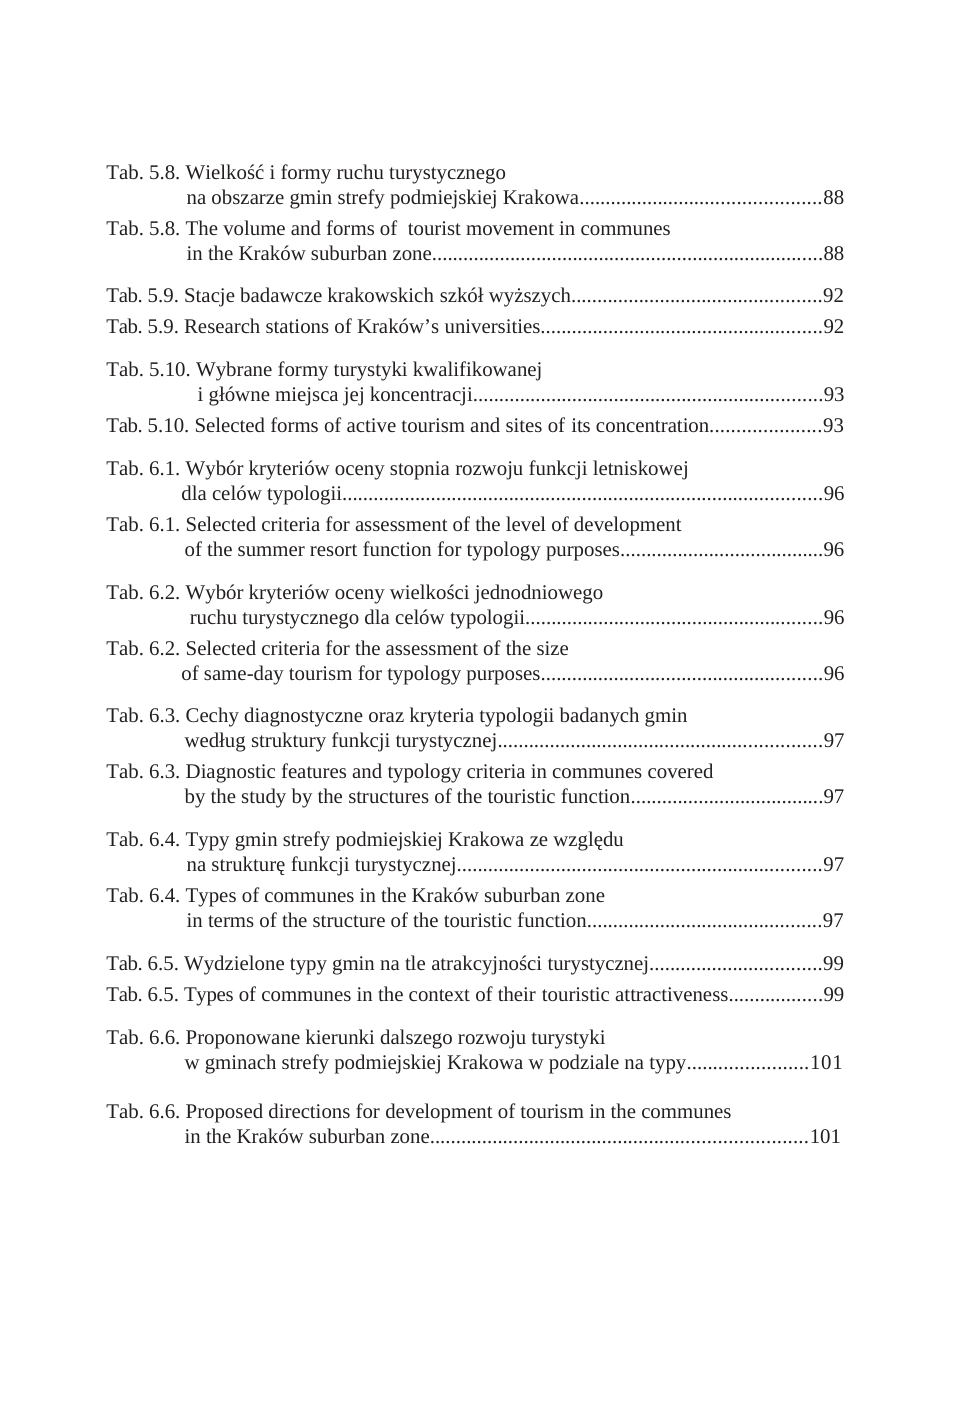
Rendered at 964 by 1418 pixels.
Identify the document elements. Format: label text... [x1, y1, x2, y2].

text Tab. 6.4. Types of communes in the Kraków suburban zone [106, 883, 857, 907]
text by the study by the structures of the touristic function 97 [184, 784, 857, 808]
text Tab. 5.9. Research stations of Kraków’s universities 92 [106, 314, 857, 338]
text Tab. 6.5. Wydzielone typy gmin na tle atrakcyjności turystycznej 99 [106, 951, 857, 975]
text Tab. 6.3. Diagnostic features and typology criteria in communes covered [106, 759, 857, 783]
text Tab. 5.9. Stacje badawcze krakowskich szkół wyższych 92 [106, 283, 857, 307]
text Tab. 6.2. Wybór kryteriów oceny wielkości jednodniowego [106, 580, 857, 604]
text w gminach strefy podmiejskiej Krakowa w podziale na typy 101 [184, 1050, 857, 1074]
text według struktury funkcji turystycznej 97 [184, 728, 857, 752]
text dla celów typologii 96 [181, 481, 857, 505]
text ruchu turystycznego dla celów typologii 96 [189, 605, 857, 629]
text Tab. 5.10. Selected forms of active tourism and sites of its concentration 93 [106, 413, 857, 437]
text Tab. 5.8. Wielkość i formy ruchu turystycznego [106, 159, 857, 184]
text Tab. 5.10. Wybrane formy turystyki kwalifikowanej [106, 357, 857, 381]
text of same-day tourism for typology purposes 96 [181, 661, 857, 685]
text Tab. 6.2. Selected criteria for the assessment of the size [106, 636, 857, 660]
text Tab. 6.1. Wybór kryteriów oceny stopnia rozwoju funkcji letniskowej [106, 456, 857, 480]
text in the Kraków suburban zone 88 [186, 241, 857, 265]
text Tab. 6.1. Selected criteria for assessment of the level of development [106, 512, 857, 536]
text of the summer resort function for typology purposes 96 [184, 537, 857, 561]
text i główne miejsca jej koncentracji 93 [184, 382, 857, 406]
text Tab. 6.6. Proponowane kierunki dalszego rozwoju turystyki [106, 1025, 857, 1049]
text Tab. 6.5. Types of communes in the context of their touristic attractiveness 99 [106, 982, 857, 1006]
text in the Kraków suburban zone 101 [184, 1124, 857, 1148]
text Tab. 5.8. The volume and forms of tourist movement in communes [106, 216, 857, 240]
text Tab. 6.4. Typy gmin strefy podmiejskiej Krakowa ze względu [106, 827, 857, 851]
text Tab. 6.3. Cechy diagnostyczne oraz kryteria typologii badanych gmin [106, 703, 857, 727]
text Tab. 6.6. Proposed directions for development of tourism in the communes [106, 1099, 857, 1123]
text na obszarze gmin strefy podmiejskiej Krakowa 88 [186, 185, 857, 209]
text in terms of the structure of the touristic function 97 [186, 908, 857, 932]
text na strukturę funkcji turystycznej 97 [186, 852, 857, 876]
